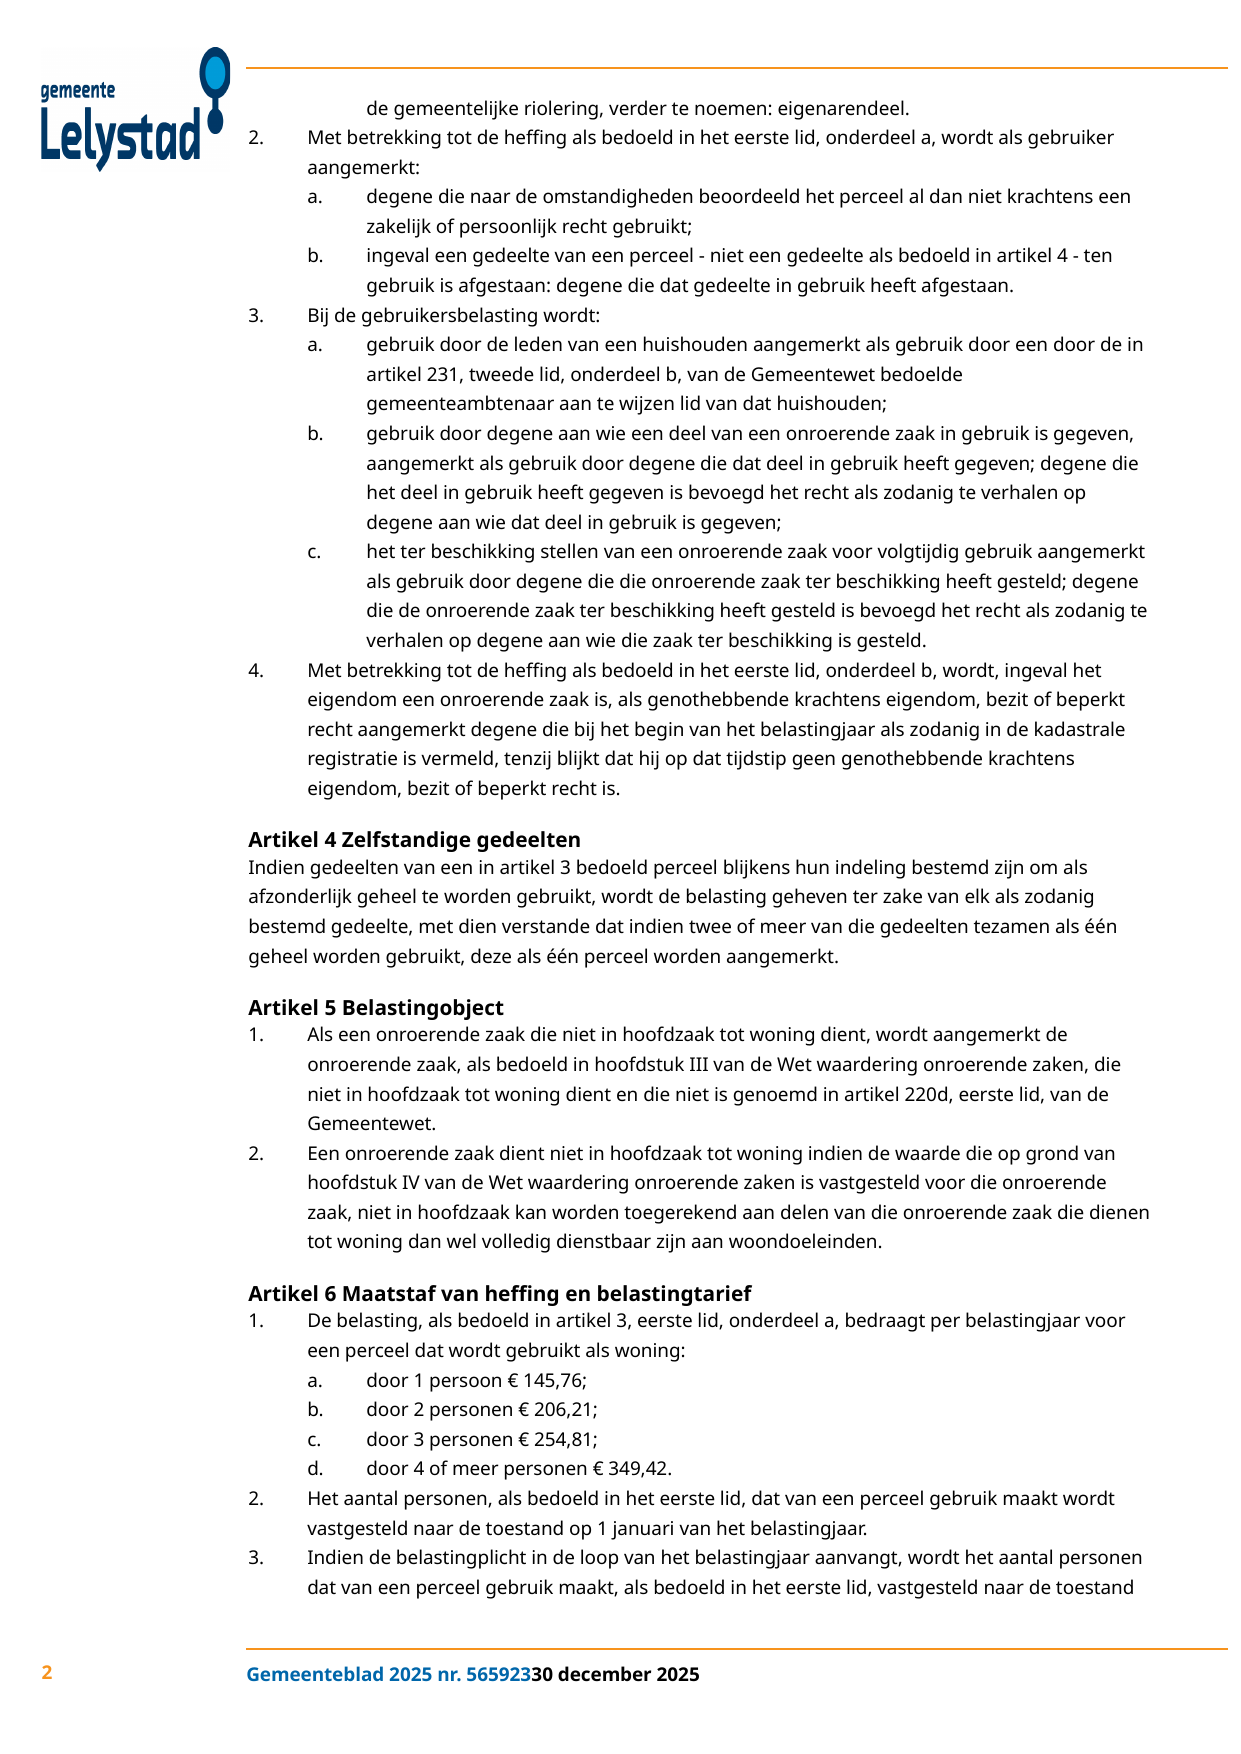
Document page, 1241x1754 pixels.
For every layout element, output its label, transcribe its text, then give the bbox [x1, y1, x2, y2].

list door 1 persoon € 145,76; [307, 1367, 1152, 1392]
list Een onroerende zaak dient niet in hoofdzaak tot woning indien de waarde die op grond van hoofdstuk IV van de Wet waardering onroerende zaken is vastgesteld voor die onroerende zaak, niet in hoofdzaak kan worden toegerekend aan delen van die onroerende zaak die dienen tot woning dan wel volledig dienstbaar zijn aan woondoeleinden. [248, 1140, 1152, 1254]
list ingeval een gedeelte van een perceel - niet een gedeelte als bedoeld in artikel 4 - ten gebruik is afgestaan: degene die dat gedeelte in gebruik heeft afgestaan. [307, 243, 1152, 298]
list Bij de gebruikersbelasting wordt: [248, 302, 1152, 328]
picture [41, 47, 231, 172]
list door 3 personen € 254,81; [307, 1426, 1152, 1452]
list degene die naar de omstandigheden beoordeeld het perceel al dan niet krachtens een zakelijk of persoonlijk recht gebruikt; [307, 183, 1152, 239]
text Indien gedeelten van een in artikel 3 bedoeld perceel blijkens hun indeling bestemd zijn om als afzonderlijk geheel te worden gebruikt, wordt de belasting geheven ter zake van elk als zodanig bestemd gedeelte, met dien verstande dat indien twee of meer van die gedeelten tezamen als één geheel worden gebruikt, deze als één perceel worden aangemerkt. [248, 854, 1152, 968]
list door 4 of meer personen € 349,42. [307, 1456, 1152, 1481]
list gebruik door de leden van een huishouden aangemerkt als gebruik door een door de in artikel 231, tweede lid, onderdeel b, van de Gemeentewet bedoelde gemeenteambtenaar aan te wijzen lid van dat huishouden; [307, 331, 1152, 416]
list Als een onroerende zaak die niet in hoofdzaak tot woning dient, wordt aangemerkt de onroerende zaak, als bedoeld in hoofdstuk III van de Wet waardering onroerende zaken, die niet in hoofdzaak tot woning dient en die niet is genoemd in artikel 220d, eerste lid, van de Gemeentewet. [248, 1022, 1152, 1136]
list het ter beschikking stellen van een onroerende zaak voor volgtijdig gebruik aangemerkt als gebruik door degene die die onroerende zaak ter beschikking heeft gesteld; degene die de onroerende zaak ter beschikking heeft gesteld is bevoegd het recht als zodanig te verhalen op degene aan wie die zaak ter beschikking is gesteld. [307, 538, 1152, 653]
list door 2 personen € 206,21; [307, 1396, 1152, 1422]
list Met betrekking tot de heffing als bedoeld in het eerste lid, onderdeel a, wordt als gebruiker aangemerkt: [248, 124, 1152, 180]
text Artikel 4 Zelfstandige gedeelten [248, 826, 1152, 854]
text Artikel 5 Belastingobject [248, 993, 1152, 1022]
list de gemeentelijke riolering, verder te noemen: eigenarendeel. [307, 95, 1152, 121]
text Artikel 6 Maatstaf van heffing en belastingtarief [248, 1279, 1152, 1308]
list Het aantal personen, als bedoeld in het eerste lid, dat van een perceel gebruik maakt wordt vastgesteld naar de toestand op 1 januari van het belastingjaar. [248, 1485, 1152, 1540]
list gebruik door degene aan wie een deel van een onroerende zaak in gebruik is gegeven, aangemerkt als gebruik door degene die dat deel in gebruik heeft gegeven; degene die het deel in gebruik heeft gegeven is bevoegd het recht als zodanig te verhalen op degene aan wie dat deel in gebruik is gegeven; [307, 420, 1152, 535]
list Met betrekking tot de heffing als bedoeld in het eerste lid, onderdeel b, wordt, ingeval het eigendom een onroerende zaak is, als genothebbende krachtens eigendom, bezit of beperkt recht aangemerkt degene die bij het begin van het belastingjaar als zodanig in de kadastrale registratie is vermeld, tenzij blijkt dat hij op dat tijdstip geen genothebbende krachtens eigendom, bezit of beperkt recht is. [248, 657, 1152, 801]
list De belasting, als bedoeld in artikel 3, eerste lid, onderdeel a, bedraagt per belastingjaar voor een perceel dat wordt gebruikt als woning: [248, 1308, 1152, 1363]
list Indien de belastingplicht in de loop van het belastingjaar aanvangt, wordt het aantal personen dat van een perceel gebruik maakt, als bedoeld in het eerste lid, vastgesteld naar de toestand [248, 1544, 1152, 1599]
